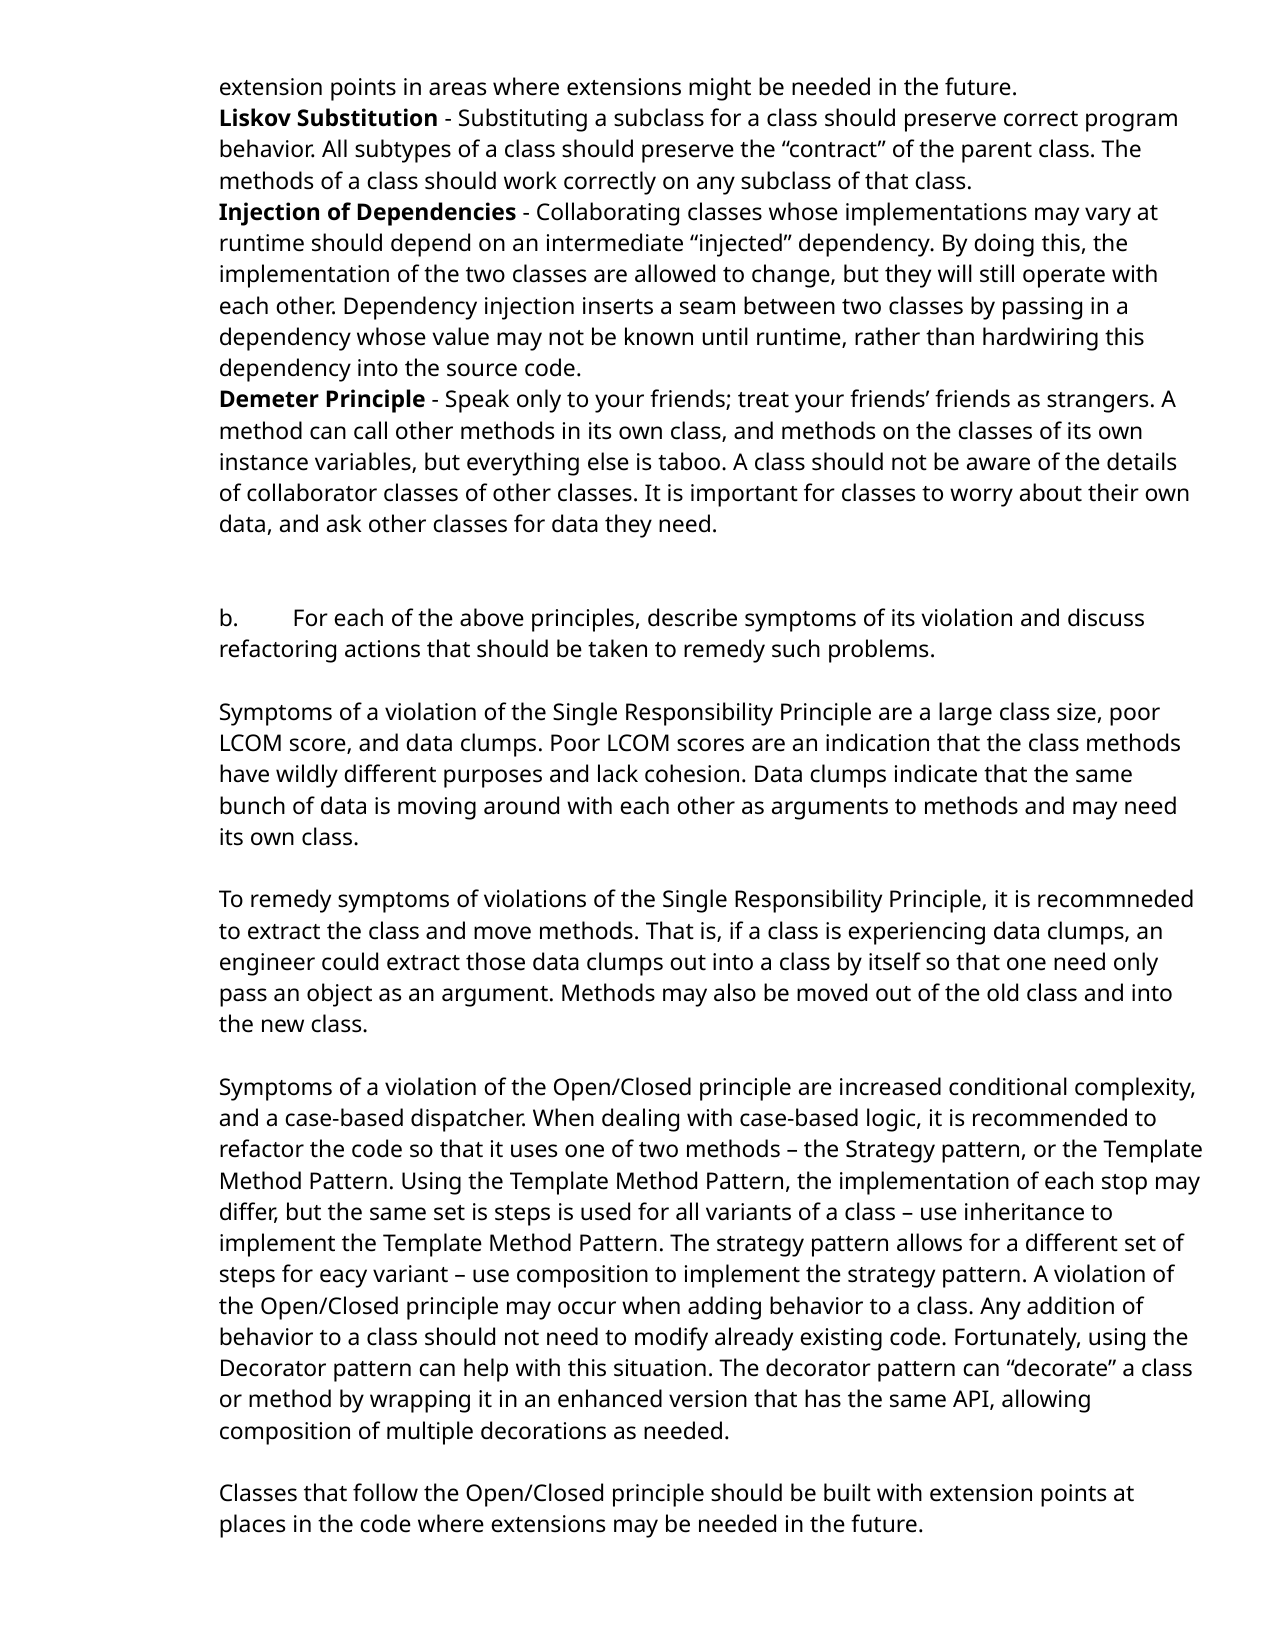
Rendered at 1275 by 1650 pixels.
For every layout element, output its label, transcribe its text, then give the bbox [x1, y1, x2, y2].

text b. For each of the above principles, describe symptoms of its violation and discuss refactoring actions that should be taken to remedy such problems. Symptoms of a violation of the Single Responsibility Principle are a large class size, poor LCOM score, and data clumps. Poor LCOM scores are an indication that the class methods have wildly different purposes and lack cohesion. Data clumps indicate that the same bunch of data is moving around with each other as arguments to methods and may need its own class. To remedy symptoms of violations of the Single Responsibility Principle, it is recommneded to extract the class and move methods. That is, if a class is experiencing data clumps, an engineer could extract those data clumps out into a class by itself so that one need only pass an object as an argument. Methods may also be moved out of the old class and into the new class. Symptoms of a violation of the Open/Closed principle are increased conditional complexity, and a case-based dispatcher. When dealing with case-based logic, it is recommended to refactor the code so that it uses one of two methods – the Strategy pattern, or the Template Method Pattern. Using the Template Method Pattern, the implementation of each stop may differ, but the same set is steps is used for all variants of a class – use inheritance to implement the Template Method Pattern. The strategy pattern allows for a different set of steps for eacy variant – use composition to implement the strategy pattern. A violation of the Open/Closed principle may occur when adding behavior to a class. Any addition of behavior to a class should not need to modify already existing code. Fortunately, using the Decorator pattern can help with this situation. The decorator pattern can “decorate” a class or method by wrapping it in an enhanced version that has the same API, allowing composition of multiple decorations as needed. [218, 602, 1204, 1446]
text extension points in areas where extensions might be needed in the future. [218, 71, 1204, 102]
text Injection of Dependencies - Collaborating classes whose implementations may vary at runtime should depend on an intermediate “injected” dependency. By doing this, the implementation of the two classes are allowed to change, but they will still operate with each other. Dependency injection inserts a seam between two classes by passing in a dependency whose value may not be known until runtime, rather than hardwiring this dependency into the source code. [218, 196, 1204, 383]
text Liskov Substitution - Substituting a subclass for a class should preserve correct program behavior. All subtypes of a class should preserve the “contract” of the parent class. The methods of a class should work correctly on any subclass of that class. [218, 102, 1204, 196]
text Demeter Principle - Speak only to your friends; treat your friends’ friends as strangers. A method can call other methods in its own class, and methods on the classes of its own instance variables, but everything else is taboo. A class should not be aware of the details of collaborator classes of other classes. It is important for classes to worry about their own data, and ask other classes for data they need. [218, 383, 1204, 539]
text Classes that follow the Open/Closed principle should be built with extension points at places in the code where extensions may be needed in the future. [218, 1477, 1204, 1539]
